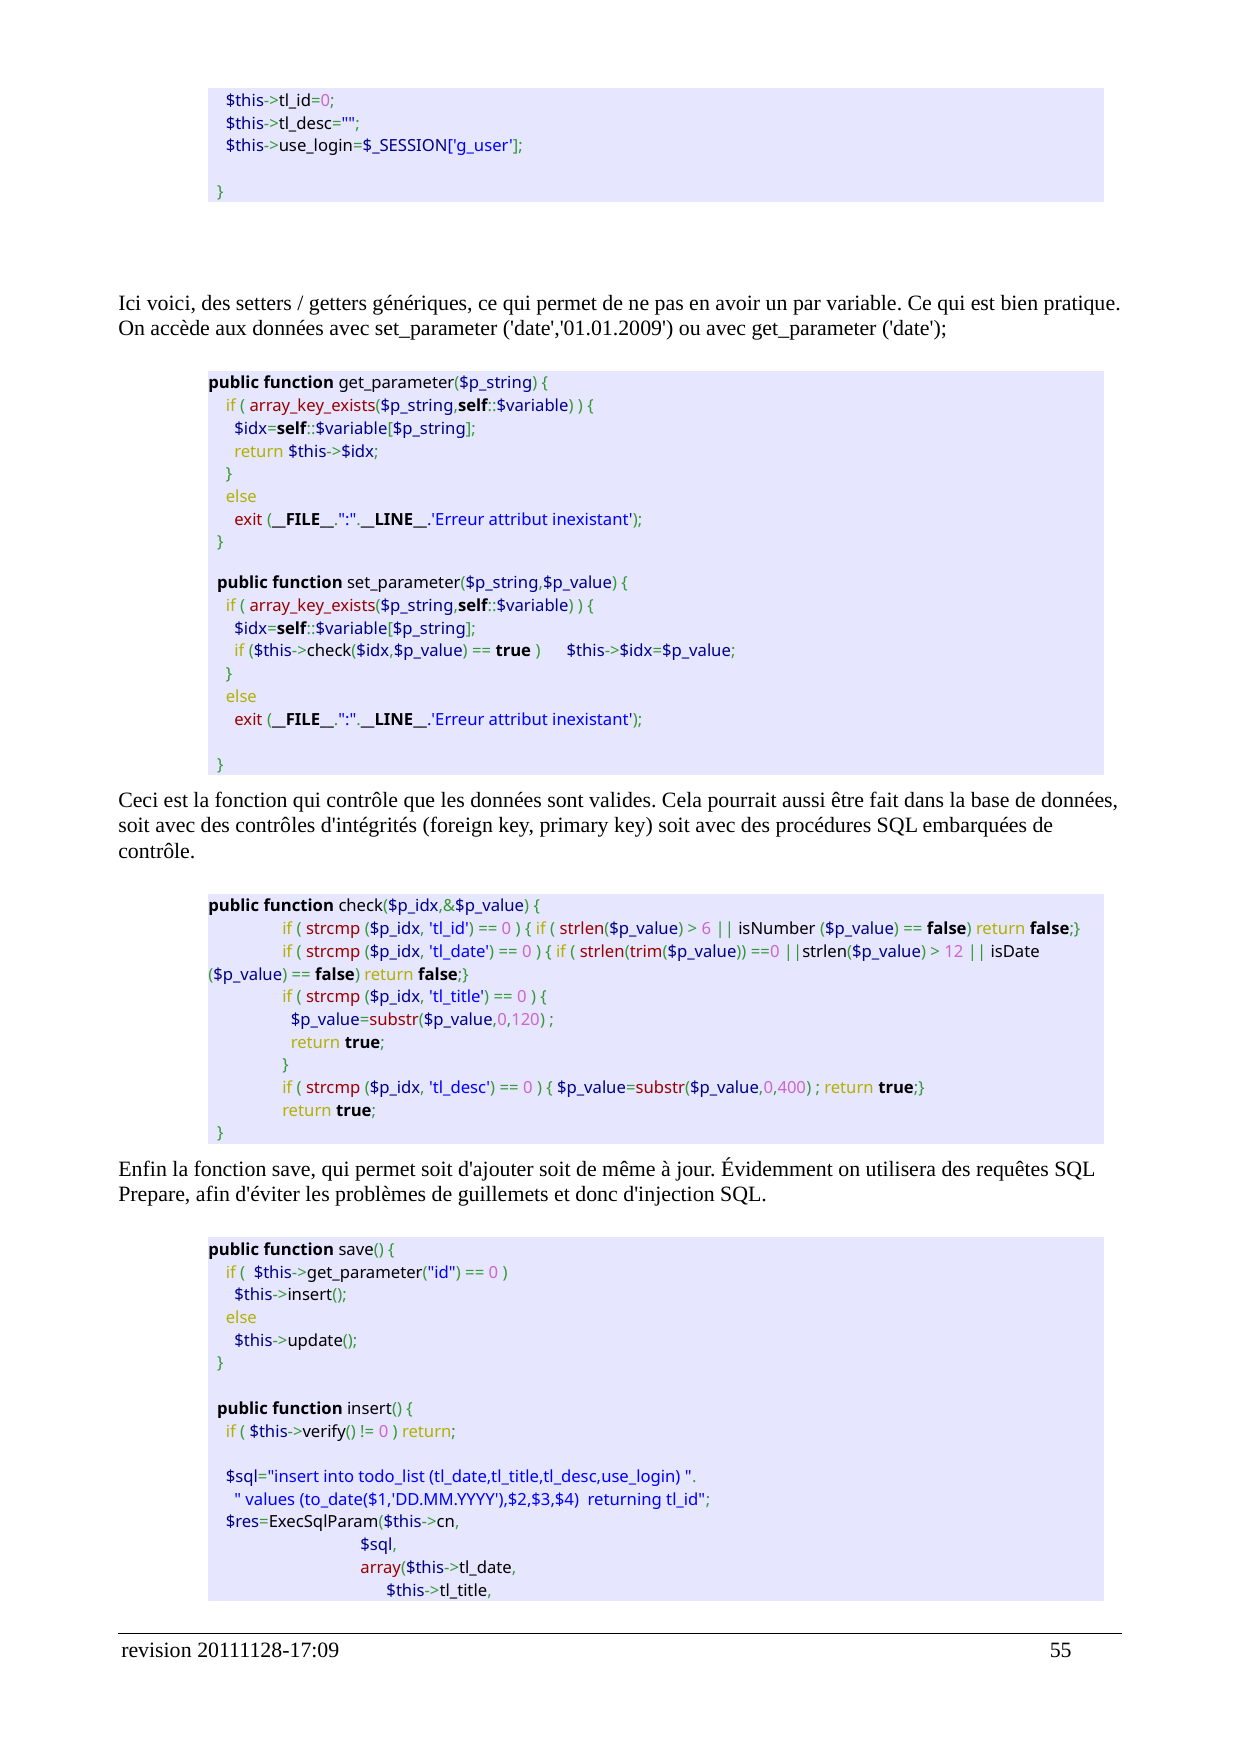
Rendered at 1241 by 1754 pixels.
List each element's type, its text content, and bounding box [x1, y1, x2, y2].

text public function get_parameter($p_string) { if ( array_key_exists($p_string,self::$variable) ) { $idx=self::$variable[$p_string]; return $this->$idx; } else exit (__FILE__.":".__LINE__.'Erreur attribut inexistant'); } [208, 371, 1104, 553]
text Ceci est la fonction qui contrôle que les données sont valides. Cela pourrait aussi être fait dans la base de données, soit avec des contrôles d'intégrités (foreign key, primary key) soit avec des procédures SQL embarquées de contrôle. [118, 787, 1122, 863]
text public function set_parameter($p_string,$p_value) { if ( array_key_exists($p_string,self::$variable) ) { $idx=self::$variable[$p_string]; if ($this->check($idx,$p_value) == true ) $this->$idx=$p_value; } else exit (__FILE__.":".__LINE__.'Erreur attribut inexistant'); } [208, 571, 1104, 775]
text $this->tl_id=0; $this->tl_desc=""; $this->use_login=$_SESSION['g_user']; } [208, 88, 1104, 202]
text Ici voici, des setters / getters génériques, ce qui permet de ne pas en avoir un par variable. Ce qui est bien pratique. On accède aux données avec set_parameter ('date','01.01.2009') ou avec get_parameter ('date'); [118, 289, 1122, 340]
text Enfin la fonction save, qui permet soit d'ajouter soit de même à jour. Évidemment on utilisera des requêtes SQL Prepare, afin d'éviter les problèmes de guillemets et donc d'injection SQL. [118, 1156, 1122, 1206]
text public function check($p_idx,&$p_value) { if ( strcmp ($p_idx, 'tl_id') == 0 ) { if ( strlen($p_value) > 6 || isNumber ($p_value) == false) return false;} if ( strcmp ($p_idx, 'tl_date') == 0 ) { if ( strlen(trim($p_value)) ==0 ||strlen($p_value) > 12 || isDate ($p_value) == false) return false;} if ( strcmp ($p_idx, 'tl_title') == 0 ) { $p_value=substr($p_value,0,120) ; return true; } if ( strcmp ($p_idx, 'tl_desc') == 0 ) { $p_value=substr($p_value,0,400) ; return true;} return true; } [208, 894, 1104, 1144]
text public function save() { if ( $this->get_parameter("id") == 0 ) $this->insert(); else $this->update(); } public function insert() { if ( $this->verify() != 0 ) return; $sql="insert into todo_list (tl_date,tl_title,tl_desc,use_login) ". " values (to_date($1,'DD.MM.YYYY'),$2,$3,$4) returning tl_id"; $res=ExecSqlParam($this->cn, $sql, array($this->tl_date, $this->tl_title, [208, 1237, 1104, 1601]
